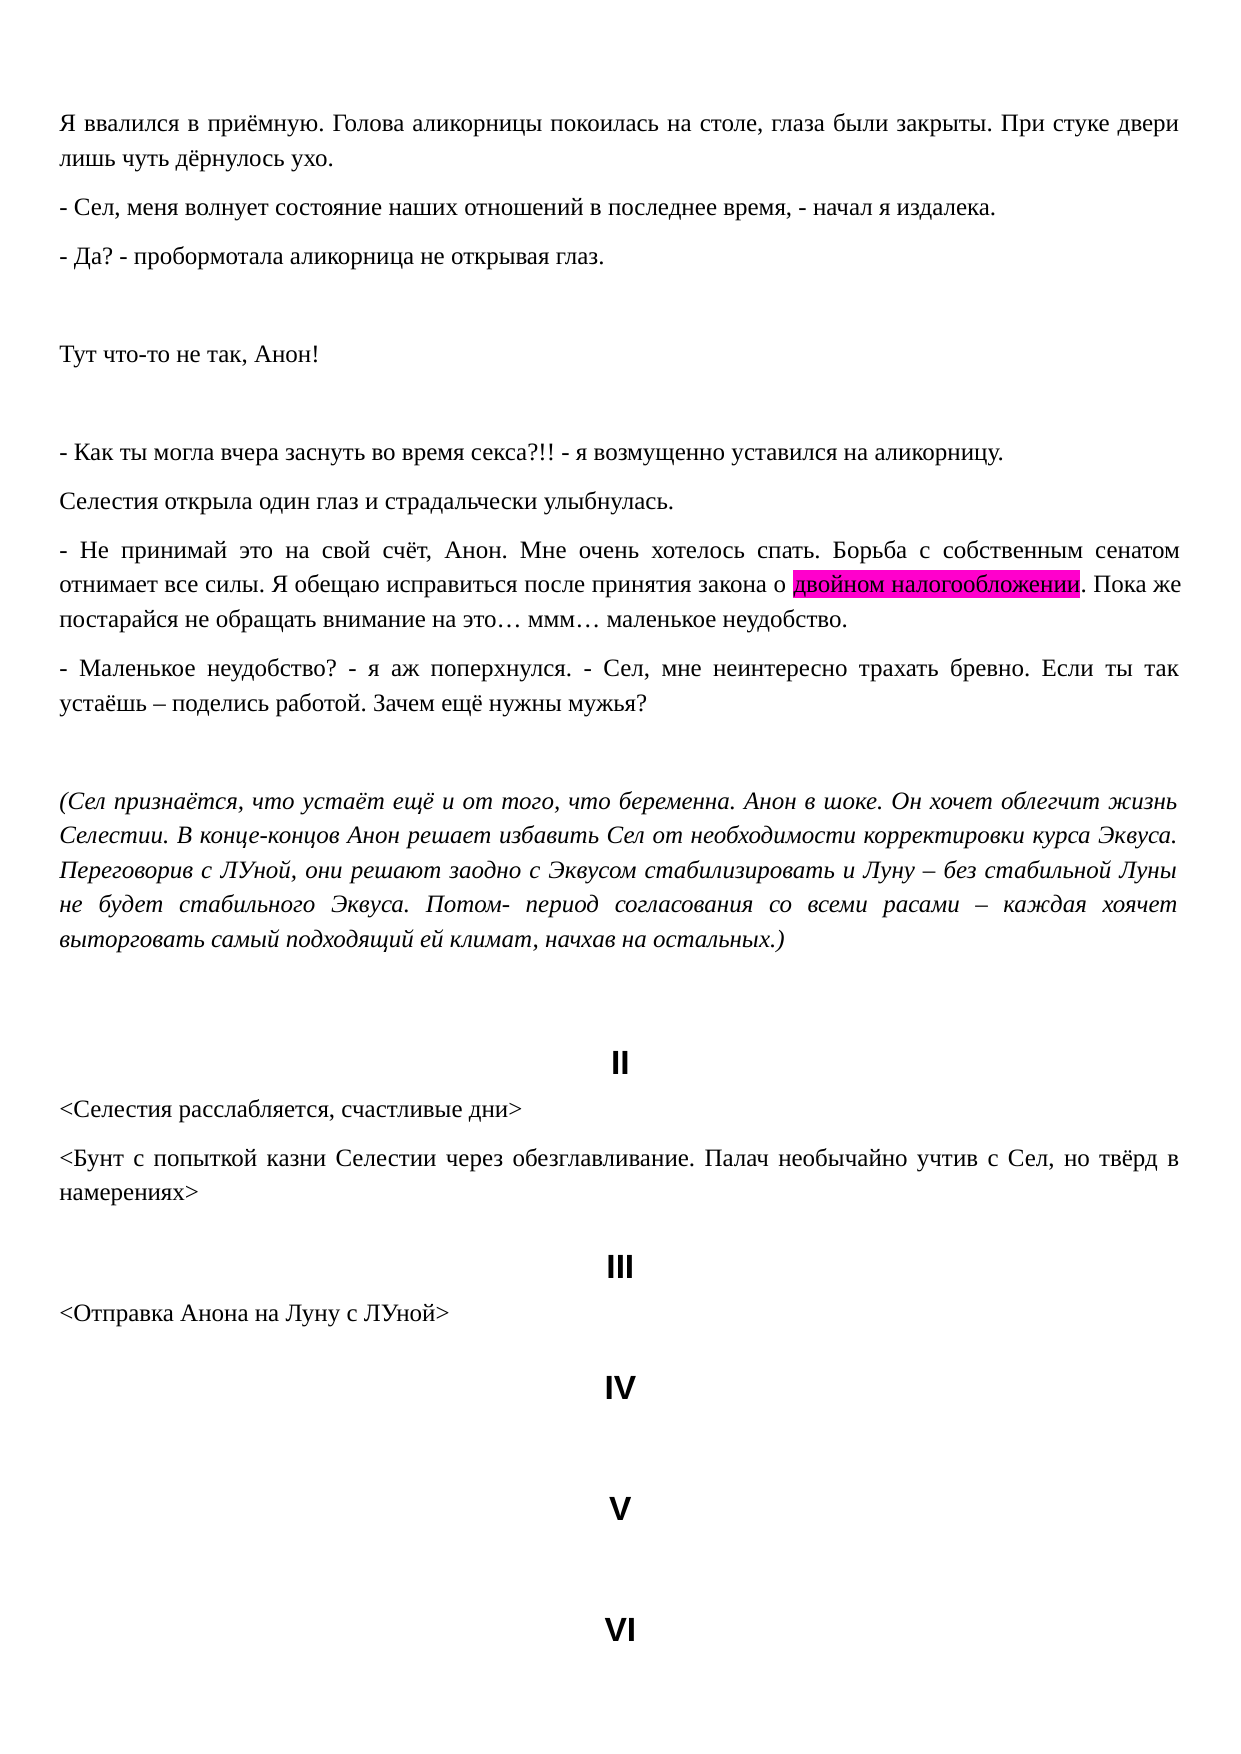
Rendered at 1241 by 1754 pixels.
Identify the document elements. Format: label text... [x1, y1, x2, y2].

text <Отправка Анона на Луну с ЛУной> [59, 1298, 1181, 1327]
subtitle VI [59, 1610, 1181, 1649]
text Тут что-то не так, Анон! [59, 339, 1181, 368]
text <Бунт с попыткой казни Селестии через обезглавливание. Палач необычайно учтив с Сел, но твёрд в намерениях> [59, 1143, 1181, 1206]
text (Сел признаётся, что устаёт ещё и от того, что беременна. Анон в шоке. Он хочет облегчит жизнь Селестии. В конце-концов Анон решает избавить Сел от необходимости корректировки курса Эквуса. Переговорив с ЛУной, они решают заодно с Эквусом стабилизировать и Луну – без стабильной Луны не будет стабильного Эквуса. Потом- период согласования со всеми расами – каждая хоячет выторговать самый подходящий ей климат, начхав на остальных.) [59, 786, 1181, 952]
subtitle IV [59, 1368, 1181, 1407]
text Селестия открыла один глаз и страдальчески улыбнулась. [59, 486, 1181, 515]
text Я ввалился в приёмную. Голова аликорницы покоилась на столе, глаза были закрыты. При стуке двери лишь чуть дёрнулось ухо. [59, 108, 1181, 171]
text - Сел, меня волнует состояние наших отношений в последнее время, - начал я издалека. [59, 192, 1181, 220]
subtitle V [59, 1489, 1181, 1528]
text - Маленькое неудобство? - я аж поперхнулся. - Сел, мне неинтересно трахать бревно. Если ты так устаёшь – поделись работой. Зачем ещё нужны мужья? [59, 653, 1181, 716]
text <Селестия расслабляется, счастливые дни> [59, 1094, 1181, 1122]
subtitle III [59, 1247, 1181, 1286]
text - Не принимай это на свой счёт, Анон. Мне очень хотелось спать. Борьба с собственным сенатом отнимает все силы. Я обещаю исправиться после принятия закона о двойном налогообложении. Пока же постарайся не обращать внимание на это… ммм… маленькое неудобство. [59, 535, 1181, 633]
subtitle II [59, 1043, 1181, 1081]
text - Как ты могла вчера заснуть во время секса?!! - я возмущенно уставился на аликорницу. [59, 437, 1181, 466]
text - Да? - пробормотала аликорница не открывая глаз. [59, 241, 1181, 269]
